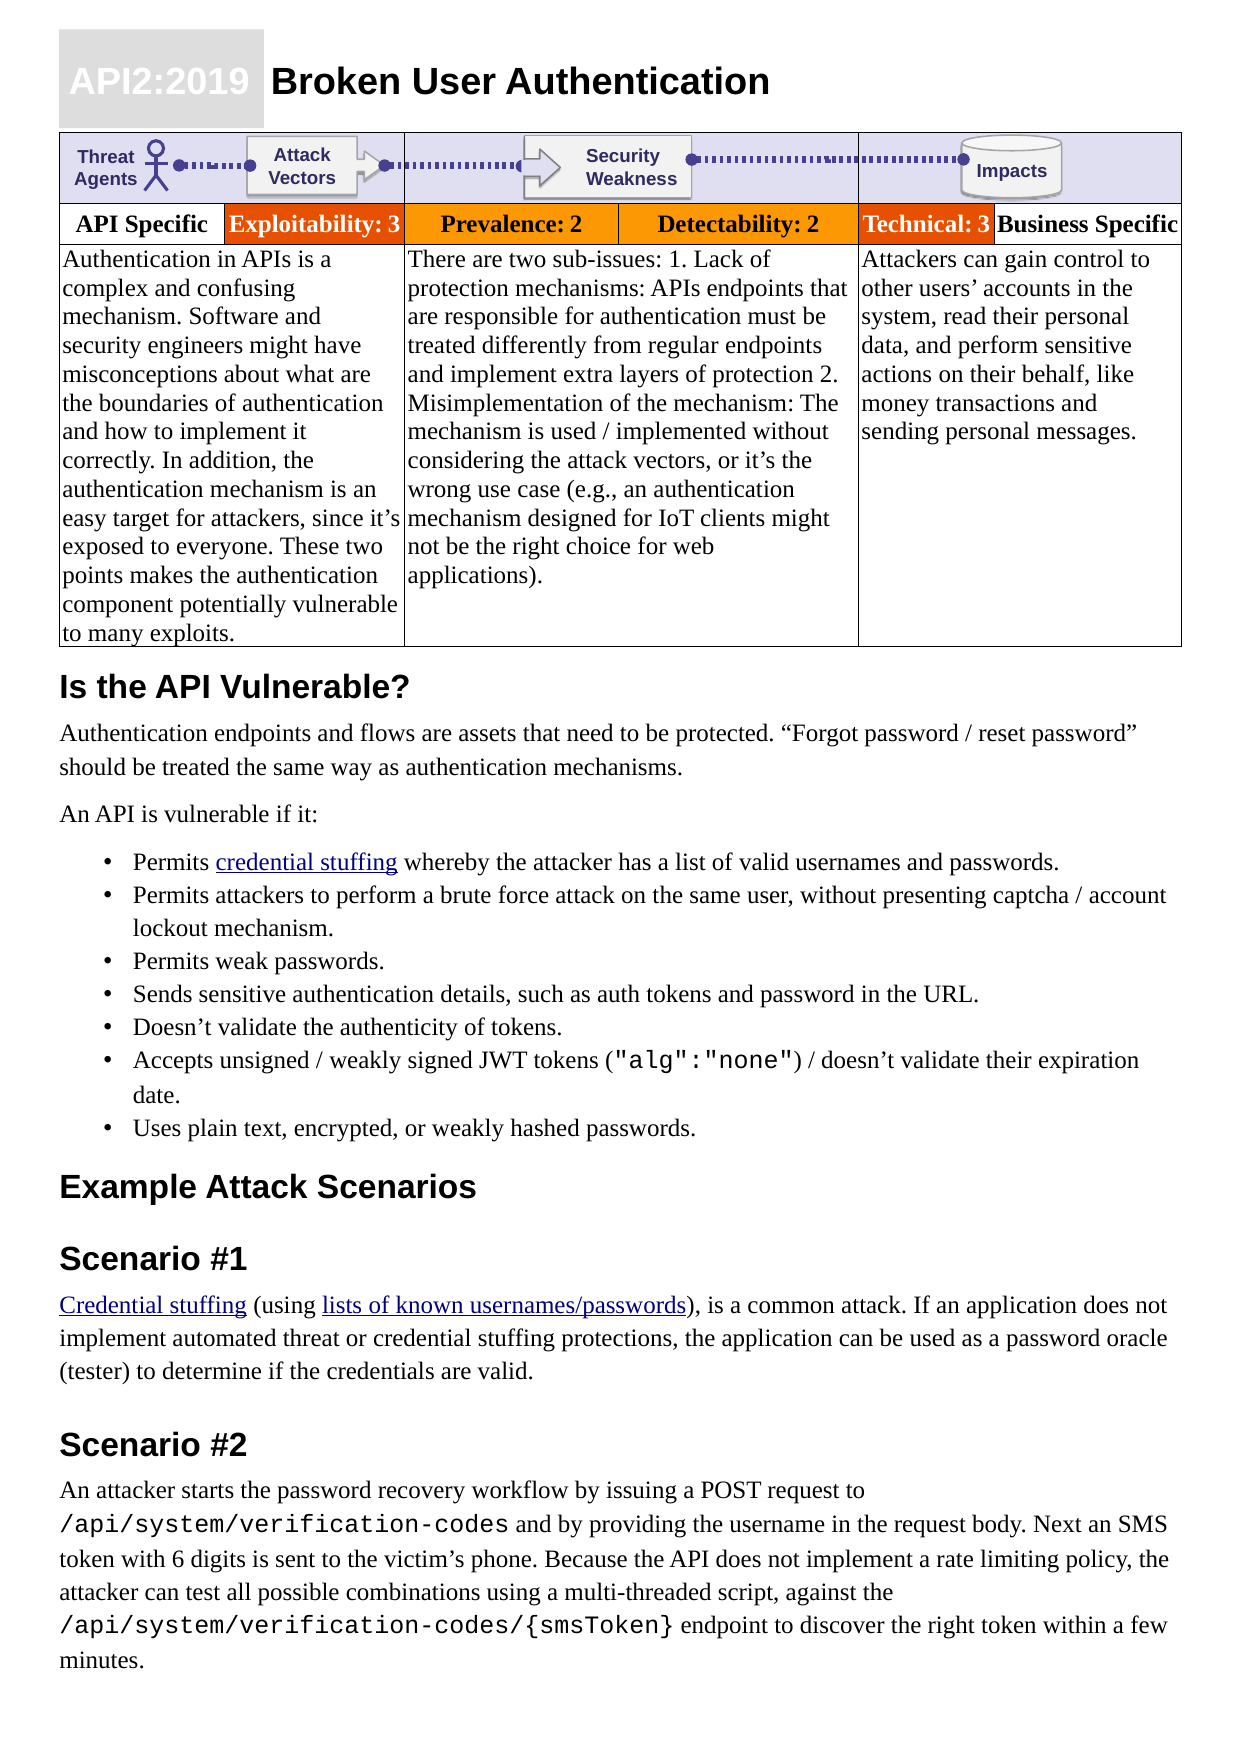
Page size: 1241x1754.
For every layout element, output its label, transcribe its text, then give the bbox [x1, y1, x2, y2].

table_cell Prevalence: 2 [405, 204, 618, 244]
list Permits credential stuffing whereby the attacker has a list of valid usernames and passwords. [103, 847, 1181, 876]
table_cell Technical: 3 [859, 204, 994, 244]
list Permits attackers to perform a brute force attack on the same user, without presenting captcha / account lockout mechanism. [103, 880, 1181, 942]
table_cell Exploitability: 3 [225, 204, 404, 244]
table_header [859, 133, 994, 203]
subtitle Example Attack Scenarios [59, 1167, 1181, 1206]
text An attacker starts the password recovery workflow by issuing a POST request to /api/system/verification-codes and by providing the username in the request body. Next an SMS token with 6 digits is sent to the victim’s phone. Because the API does not implement a rate limiting policy, the attacker can test all possible combinations using a multi-threaded script, against the /api/system/verification-codes/{smsToken} endpoint to discover the right token within a few minutes. [59, 1476, 1181, 1674]
list Permits weak passwords. [103, 946, 1181, 974]
text An API is vulnerable if it: [59, 799, 1181, 828]
list Accepts unsigned / weakly signed JWT tokens ("alg":"none") / doesn’t validate their expiration date. [103, 1045, 1181, 1109]
table_cell Authentication in APIs is a complex and confusing mechanism. Software and security engineers might have misconceptions about what are the boundaries of authentication and how to implement it correctly. In addition, the authentication mechanism is an easy target for attackers, since it’s exposed to everyone. These two points makes the authentication component potentially vulnerable to many exploits. [60, 245, 404, 646]
list Uses plain text, encrypted, or weakly hashed passwords. [103, 1113, 1181, 1142]
text Authentication endpoints and flows are assets that need to be protected. “Forgot password / reset password” should be treated the same way as authentication mechanisms. [59, 718, 1181, 780]
table_cell Attackers can gain control to other users’ accounts in the system, read their personal data, and perform sensitive actions on their behalf, like money transactions and sending personal messages. [859, 245, 1181, 646]
table_cell Business Specific [995, 204, 1181, 244]
list Doesn’t validate the authenticity of tokens. [103, 1012, 1181, 1041]
table_header [618, 133, 858, 203]
table_header [994, 133, 1181, 203]
table_cell Detectability: 2 [619, 204, 858, 244]
table_header [405, 133, 618, 203]
table_cell There are two sub-issues: 1. Lack of protection mechanisms: APIs endpoints that are responsible for authentication must be treated differently from regular endpoints and implement extra layers of protection 2. Misimplementation of the mechanism: The mechanism is used / implemented without considering the attack vectors, or it’s the wrong use case (e.g., an authentication mechanism designed for IoT clients might not be the right choice for web applications). [405, 245, 858, 646]
table_header [224, 133, 404, 203]
subtitle Is the API Vulnerable? [59, 667, 1181, 706]
subtitle Scenario #2 [59, 1424, 1181, 1463]
subtitle Scenario #1 [59, 1239, 1181, 1277]
table_cell API Specific [60, 204, 224, 244]
table_header [60, 133, 224, 203]
list Sends sensitive authentication details, such as auth tokens and password in the URL. [103, 979, 1181, 1008]
text Credential stuffing (using lists of known usernames/passwords), is a common attack. If an application does not implement automated threat or credential stuffing protections, the application can be used as a password oracle (tester) to determine if the credentials are valid. [59, 1290, 1181, 1385]
